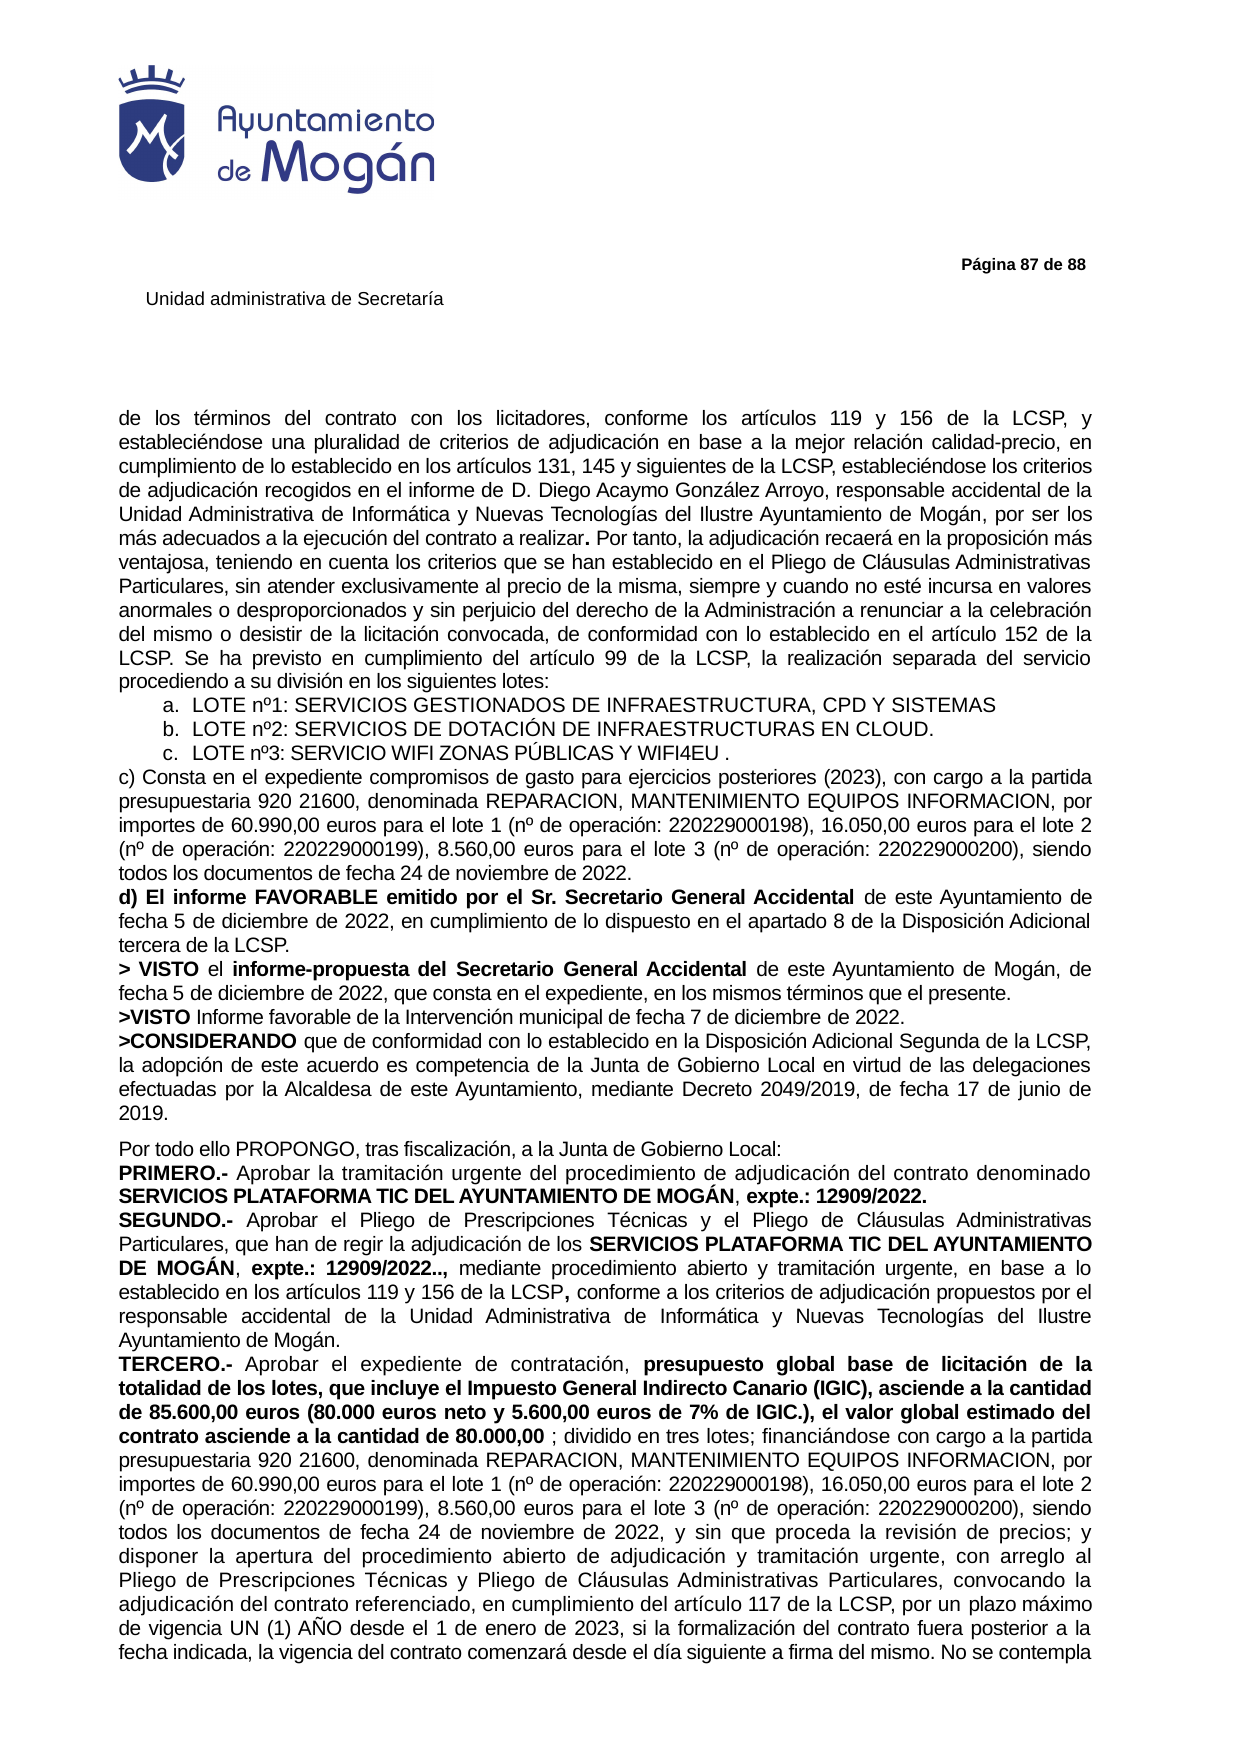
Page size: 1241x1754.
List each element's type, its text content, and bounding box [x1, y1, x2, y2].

list LOTE nº2: SERVICIOS DE DOTACIÓN DE INFRAESTRUCTURAS EN CLOUD. [162, 717, 1092, 741]
text >VISTO Informe favorable de la Intervención municipal de fecha 7 de diciembre de 2022. [118, 1005, 1092, 1029]
text c) Consta en el expediente compromisos de gasto para ejercicios posteriores (2023), con cargo a la partida presupuestaria 920 21600, denominada REPARACION, MANTENIMIENTO EQUIPOS INFORMACION, por importes de 60.990,00 euros para el lote 1 (nº de operación: 220229000198), 16.050,00 euros para el lote 2 (nº de operación: 220229000199), 8.560,00 euros para el lote 3 (nº de operación: 220229000200), siendo todos los documentos de fecha 24 de noviembre de 2022. [118, 765, 1092, 885]
text d) El informe FAVORABLE emitido por el Sr. Secretario General Accidental de este Ayuntamiento de fecha 5 de diciembre de 2022, en cumplimiento de lo dispuesto en el apartado 8 de la Disposición Adicional tercera de la LCSP. [118, 885, 1092, 957]
text >CONSIDERANDO que de conformidad con lo establecido en la Disposición Adicional Segunda de la LCSP, la adopción de este acuerdo es competencia de la Junta de Gobierno Local en virtud de las delegaciones efectuadas por la Alcaldesa de este Ayuntamiento, mediante Decreto 2049/2019, de fecha 17 de junio de 2019. [118, 1029, 1092, 1124]
text > VISTO el informe-propuesta del Secretario General Accidental de este Ayuntamiento de Mogán, de fecha 5 de diciembre de 2022, que consta en el expediente, en los mismos términos que el presente. [118, 957, 1092, 1005]
picture [118, 65, 435, 200]
text Por todo ello PROPONGO, tras fiscalización, a la Junta de Gobierno Local: [118, 1136, 1092, 1160]
list LOTE nº3: SERVICIO WIFI ZONAS PÚBLICAS Y WIFI4EU . [162, 741, 1092, 765]
text SEGUNDO.- Aprobar el Pliego de Prescripciones Técnicas y el Pliego de Cláusulas Administrativas Particulares, que han de regir la adjudicación de los SERVICIOS PLATAFORMA TIC DEL AYUNTAMIENTO DE MOGÁN, expte.: 12909/2022.., mediante procedimiento abierto y tramitación urgente, en base a lo establecido en los artículos 119 y 156 de la LCSP, conforme a los criterios de adjudicación propuestos por el responsable accidental de la Unidad Administrativa de Informática y Nuevas Tecnologías del Ilustre Ayuntamiento de Mogán. [118, 1208, 1092, 1352]
text TERCERO.- Aprobar el expediente de contratación, presupuesto global base de licitación de la totalidad de los lotes, que incluye el Impuesto General Indirecto Canario (IGIC), asciende a la cantidad de 85.600,00 euros (80.000 euros neto y 5.600,00 euros de 7% de IGIC.), el valor global estimado del contrato asciende a la cantidad de 80.000,00 ; dividido en tres lotes; financiándose con cargo a la partida presupuestaria 920 21600, denominada REPARACION, MANTENIMIENTO EQUIPOS INFORMACION, por importes de 60.990,00 euros para el lote 1 (nº de operación: 220229000198), 16.050,00 euros para el lote 2 (nº de operación: 220229000199), 8.560,00 euros para el lote 3 (nº de operación: 220229000200), siendo todos los documentos de fecha 24 de noviembre de 2022, y sin que proceda la revisión de precios; y disponer la apertura del procedimiento abierto de adjudicación y tramitación urgente, con arreglo al Pliego de Prescripciones Técnicas y Pliego de Cláusulas Administrativas Particulares, convocando la adjudicación del contrato referenciado, en cumplimiento del artículo 117 de la LCSP, por un plazo máximo de vigencia UN (1) AÑO desde el 1 de enero de 2023, si la formalización del contrato fuera posterior a la fecha indicada, la vigencia del contrato comenzará desde el día siguiente a firma del mismo. No se contempla [118, 1352, 1092, 1663]
text de los términos del contrato con los licitadores, conforme los artículos 119 y 156 de la LCSP, y estableciéndose una pluralidad de criterios de adjudicación en base a la mejor relación calidad-precio, en cumplimiento de lo establecido en los artículos 131, 145 y siguientes de la LCSP, estableciéndose los criterios de adjudicación recogidos en el informe de D. Diego Acaymo González Arroyo, responsable accidental de la Unidad Administrativa de Informática y Nuevas Tecnologías del Ilustre Ayuntamiento de Mogán, por ser los más adecuados a la ejecución del contrato a realizar. Por tanto, la adjudicación recaerá en la proposición más ventajosa, teniendo en cuenta los criterios que se han establecido en el Pliego de Cláusulas Administrativas Particulares, sin atender exclusivamente al precio de la misma, siempre y cuando no esté incursa en valores anormales o desproporcionados y sin perjuicio del derecho de la Administración a renunciar a la celebración del mismo o desistir de la licitación convocada, de conformidad con lo establecido en el artículo 152 de la LCSP. Se ha previsto en cumplimiento del artículo 99 de la LCSP, la realización separada del servicio procediendo a su división en los siguientes lotes: [118, 406, 1092, 693]
text PRIMERO.- Aprobar la tramitación urgente del procedimiento de adjudicación del contrato denominado SERVICIOS PLATAFORMA TIC DEL AYUNTAMIENTO DE MOGÁN, expte.: 12909/2022. [118, 1160, 1092, 1208]
list LOTE nº1: SERVICIOS GESTIONADOS DE INFRAESTRUCTURA, CPD Y SISTEMAS [162, 693, 1092, 717]
